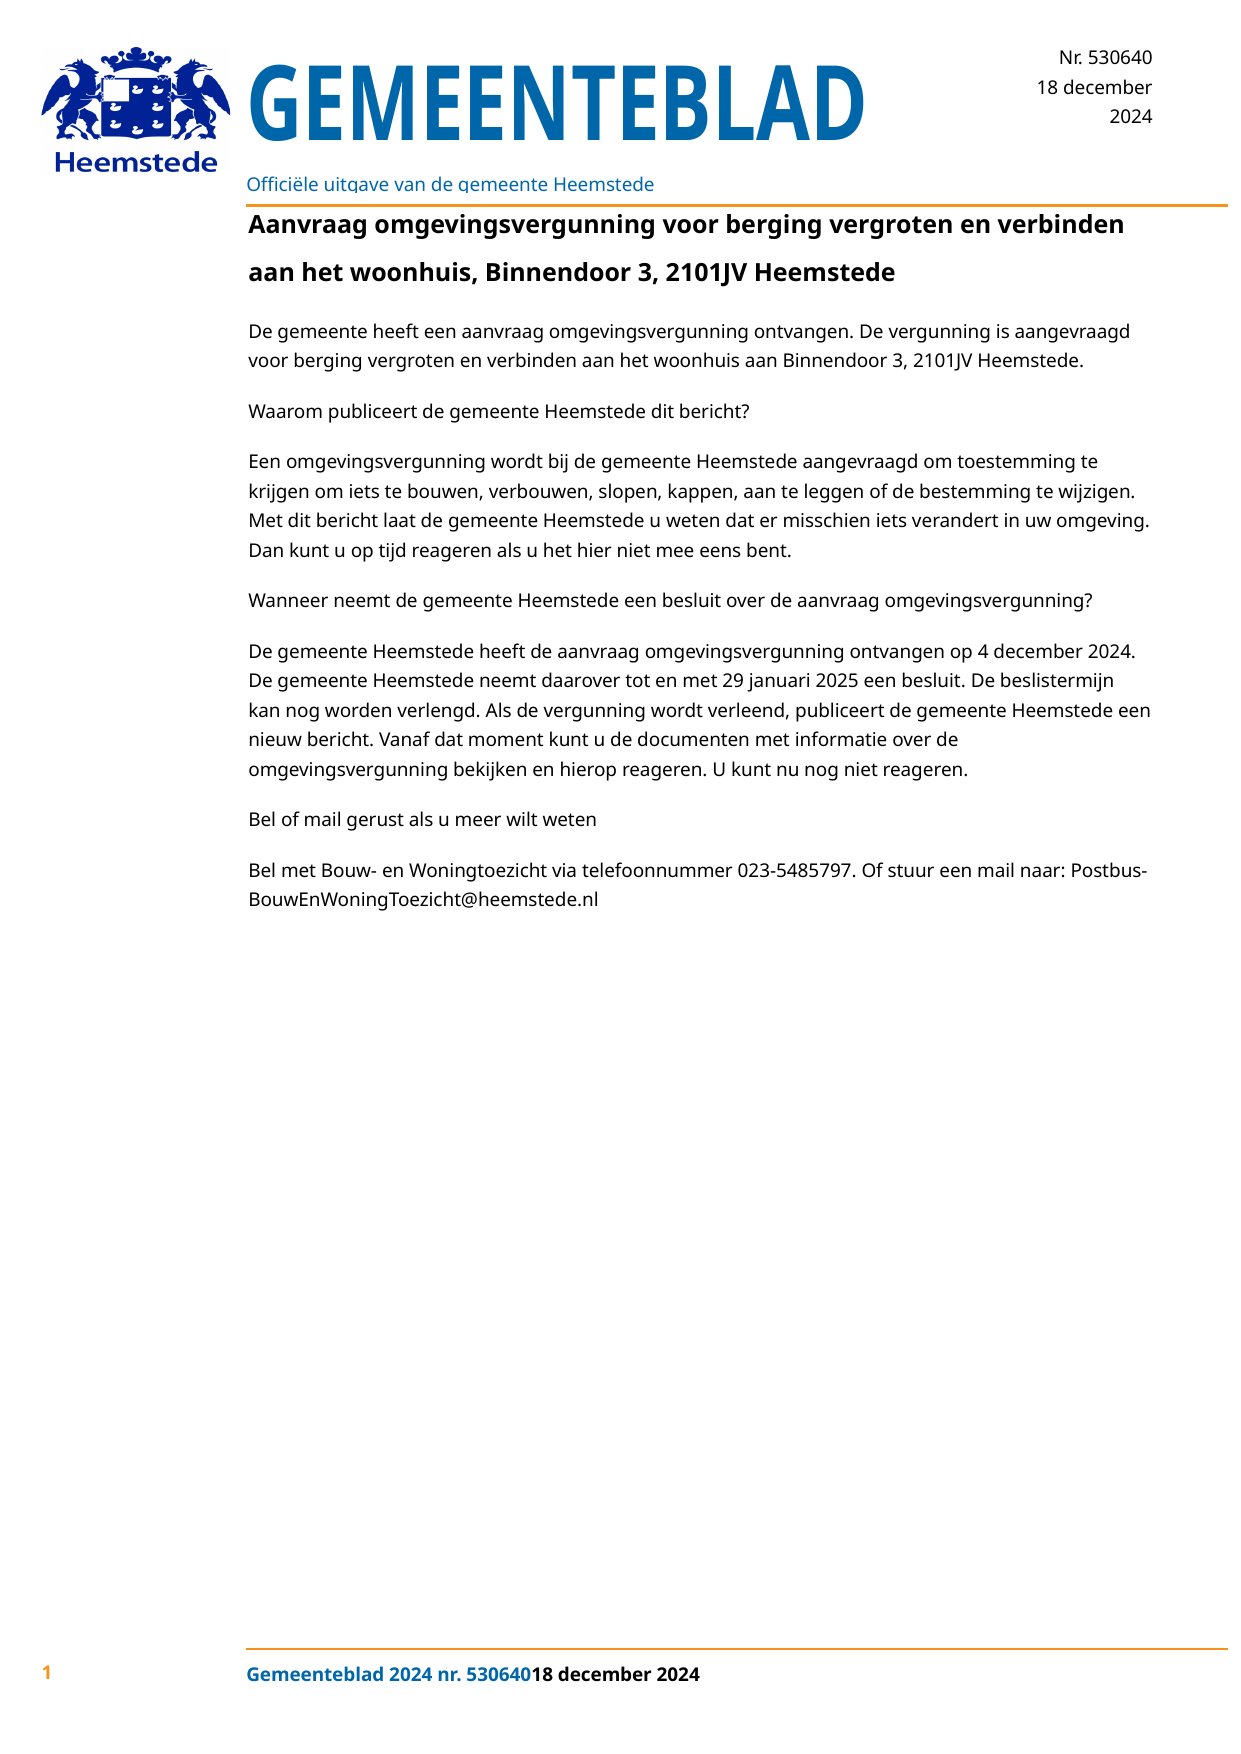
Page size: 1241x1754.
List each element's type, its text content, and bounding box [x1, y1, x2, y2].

text Bel of mail gerust als u meer wilt weten [248, 807, 1152, 832]
text Aanvraag omgevingsvergunning voor berging vergroten en verbinden aan het woonhuis, Binnendoor 3, 2101JV Heemstede [248, 207, 1152, 288]
text Een omgevingsvergunning wordt bij de gemeente Heemstede aangevraagd om toestemming te krijgen om iets te bouwen, verbouwen, slopen, kappen, aan te leggen of de bestemming te wijzigen. Met dit bericht laat de gemeente Heemstede u weten dat er misschien iets verandert in uw omgeving. Dan kunt u op tijd reageren als u het hier niet mee eens bent. [248, 448, 1152, 563]
text Bel met Bouw- en Woningtoezicht via telefoonnummer 023-5485797. Of stuur een mail naar: Postbus-BouwEnWoningToezicht@heemstede.nl [248, 857, 1152, 912]
picture [41, 47, 231, 172]
text De gemeente Heemstede heeft de aanvraag omgevingsvergunning ontvangen op 4 december 2024. De gemeente Heemstede neemt daarover tot en met 29 januari 2025 een besluit. De beslistermijn kan nog worden verlengd. Als de vergunning wordt verleend, publiceert de gemeente Heemstede een nieuw bericht. Vanaf dat moment kunt u de documenten met informatie over de omgevingsvergunning bekijken en hierop reageren. U kunt nu nog niet reageren. [248, 638, 1152, 782]
text Wanneer neemt de gemeente Heemstede een besluit over de aanvraag omgevingsvergunning? [248, 587, 1152, 613]
text Waarom publiceert de gemeente Heemstede dit bericht? [248, 398, 1152, 424]
text De gemeente heeft een aanvraag omgevingsvergunning ontvangen. De vergunning is aangevraagd voor berging vergroten en verbinden aan het woonhuis aan Binnendoor 3, 2101JV Heemstede. [248, 318, 1152, 373]
